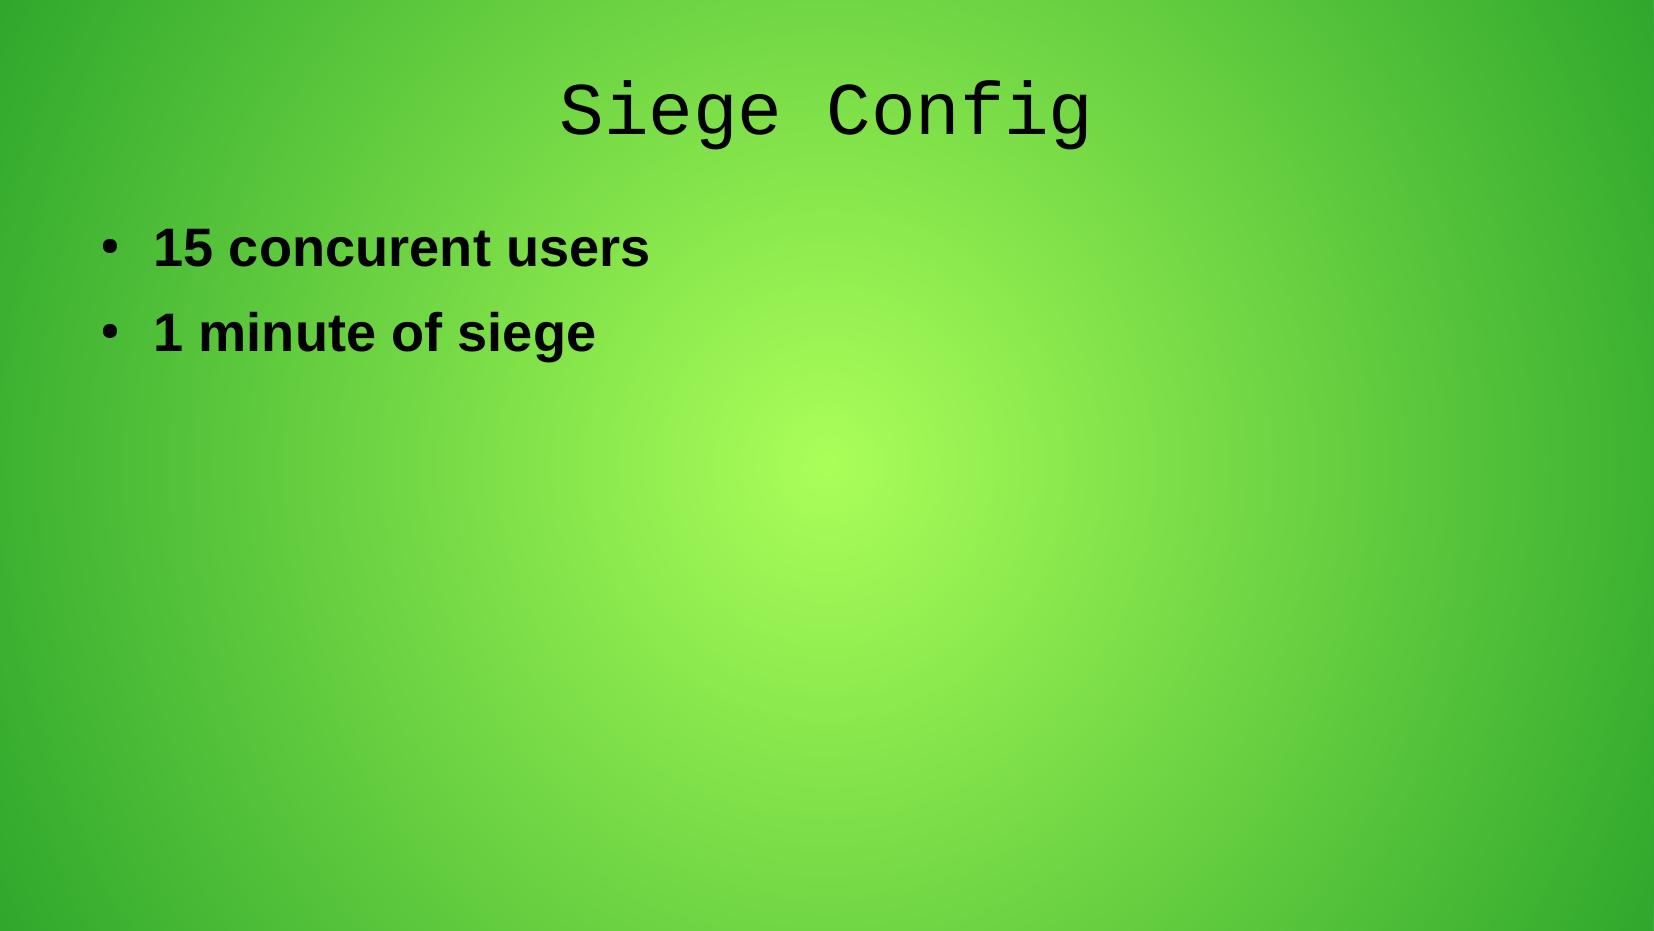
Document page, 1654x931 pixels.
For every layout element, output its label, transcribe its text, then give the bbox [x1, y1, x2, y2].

title Siege Config [82, 37, 1571, 193]
list 15 concurent users 1 minute of siege [82, 217, 1571, 758]
